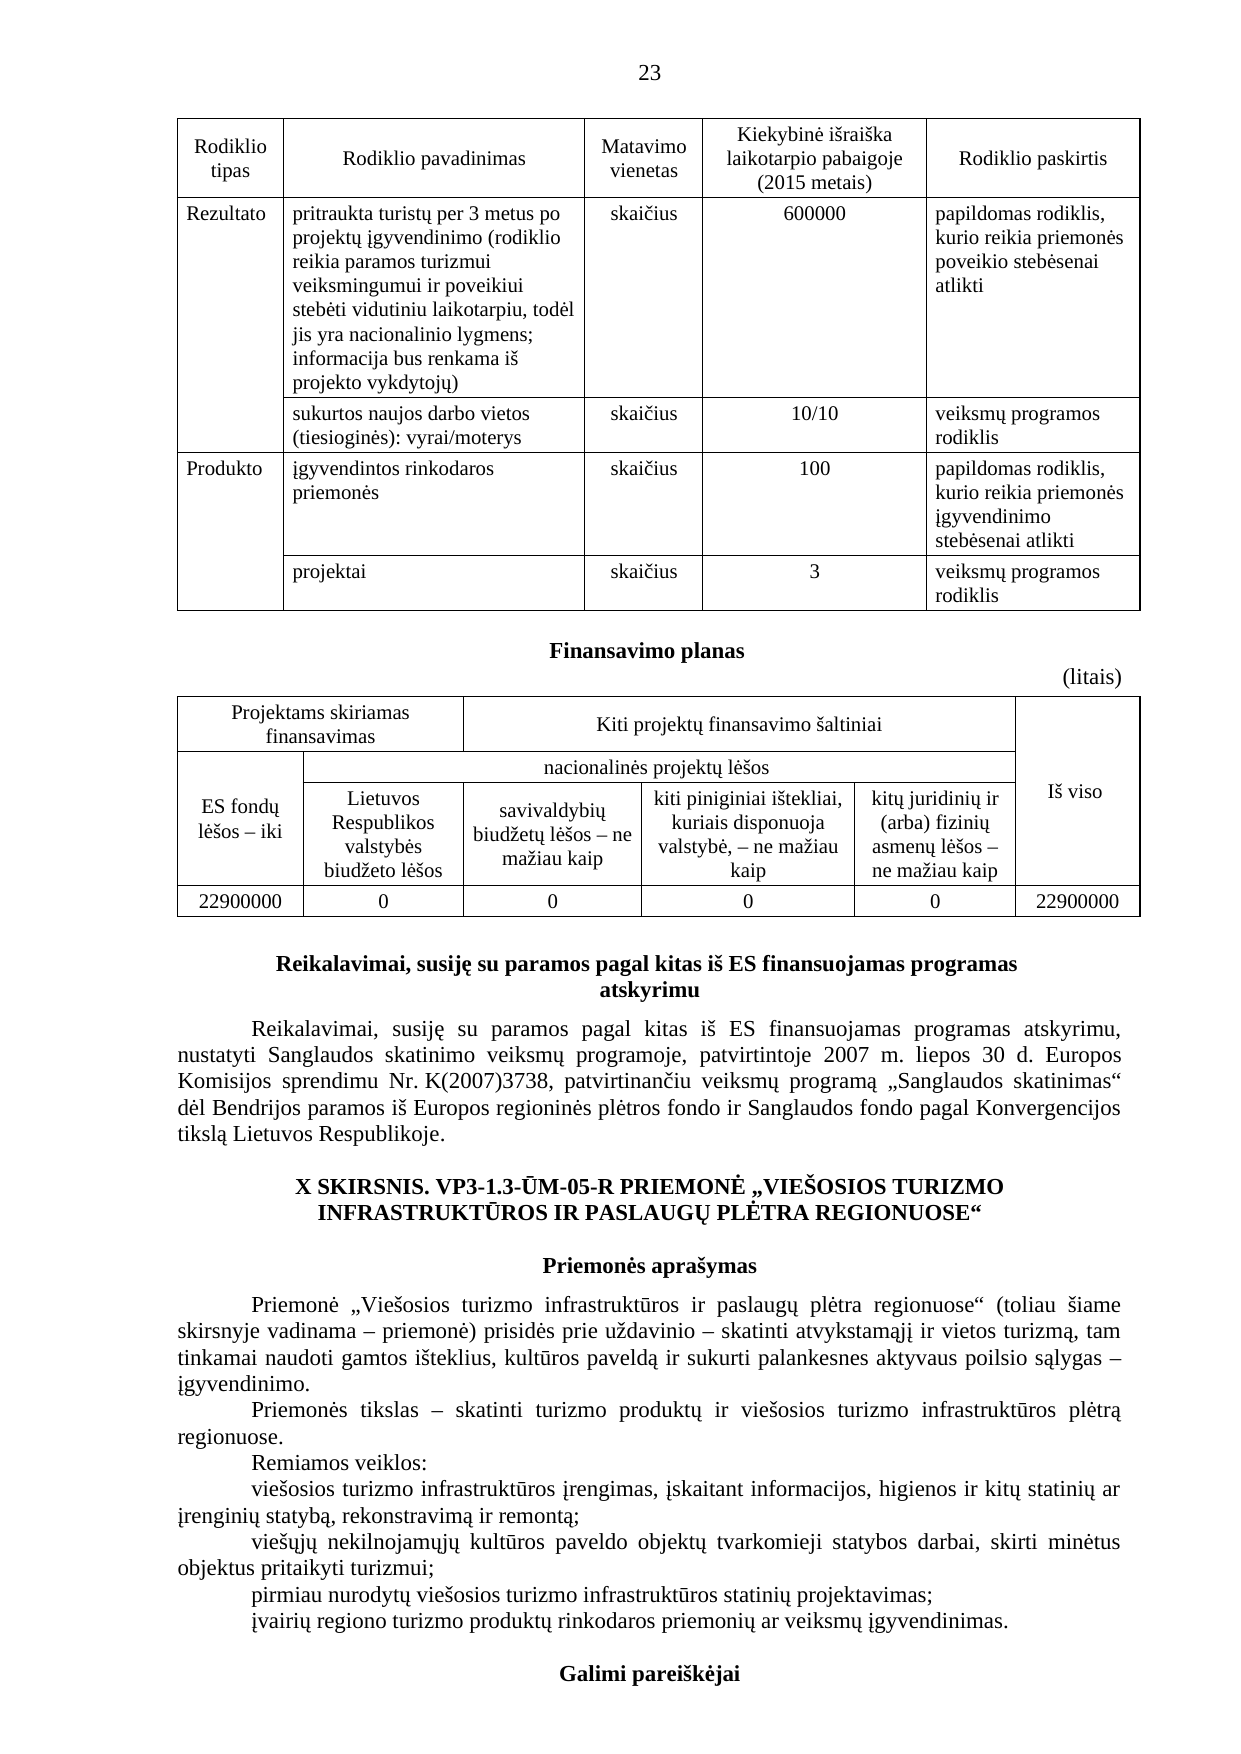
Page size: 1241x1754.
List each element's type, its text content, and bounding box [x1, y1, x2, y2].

text Priemonės aprašymas [177, 1252, 1122, 1278]
table_cell 10/10 [703, 398, 926, 452]
table_cell skaičius [585, 398, 702, 452]
table_cell nacionalinės projektų lėšos [304, 752, 1015, 782]
table_cell skaičius [585, 198, 702, 397]
table_header Kiti projektų finansavimo šaltiniai [464, 697, 1015, 751]
text (litais) [177, 663, 1122, 690]
table_cell 0 [855, 886, 1015, 916]
table_header Rodiklio paskirtis [927, 119, 1139, 197]
text įvairių regiono turizmo produktų rinkodaros priemonių ar veiksmų įgyvendinimas. [177, 1607, 1122, 1633]
table_header Kiekybinė išraiška laikotarpio pabaigoje (2015 metais) [703, 119, 926, 197]
table_cell kiti piniginiai ištekliai, kuriais disponuoja valstybė, – ne mažiau kaip [642, 783, 854, 885]
table_cell veiksmų programos rodiklis [927, 398, 1139, 452]
table_cell 3 [703, 556, 926, 610]
table_cell 22900000 [1016, 886, 1139, 916]
text Priemonės tikslas – skatinti turizmo produktų ir viešosios turizmo infrastruktūros plėtrą regionuose. [177, 1396, 1122, 1449]
table_cell 0 [464, 886, 641, 916]
text Reikalavimai, susiję su paramos pagal kitas iš ES finansuojamas programas atskyrimu [177, 950, 1122, 1002]
table_cell veiksmų programos rodiklis [927, 556, 1139, 610]
text viešųjų nekilnojamųjų kultūros paveldo objektų tvarkomieji statybos darbai, skirti minėtus objektus pritaikyti turizmui; [177, 1528, 1122, 1581]
text Remiamos veiklos: [177, 1449, 1122, 1475]
text pirmiau nurodytų viešosios turizmo infrastruktūros statinių projektavimas; [177, 1581, 1122, 1607]
table_header Iš viso [1016, 697, 1139, 885]
table_cell pritraukta turistų per 3 metus po projektų įgyvendinimo (rodiklio reikia paramos turizmui veiksmingumui ir poveikiui stebėti vidutiniu laikotarpiu, todėl jis yra nacionalinio lygmens; informacija bus renkama iš projekto vykdytojų) [284, 198, 584, 397]
table_cell Lietuvos Respublikos valstybės biudžeto lėšos [304, 783, 463, 885]
table_cell ES fondų lėšos – iki [178, 752, 303, 885]
text Reikalavimai, susiję su paramos pagal kitas iš ES finansuojamas programas atskyrimu, nustatyti Sanglaudos skatinimo veiksmų programoje, patvirtintoje 2007 m. liepos 30 d. Europos Komisijos sprendimu Nr. K(2007)3738, patvirtinančiu veiksmų programą „Sanglaudos skatinimas“ dėl Bendrijos paramos iš Europos regioninės plėtros fondo ir Sanglaudos fondo pagal Konvergencijos tikslą Lietuvos Respublikoje. [177, 1015, 1122, 1147]
table_cell savivaldybių biudžetų lėšos – ne mažiau kaip [464, 783, 641, 885]
table_cell Rezultato [178, 198, 283, 452]
table_cell 0 [642, 886, 854, 916]
table_header Rodiklio tipas [178, 119, 283, 197]
table_header Matavimo vienetas [585, 119, 702, 197]
table_cell 0 [304, 886, 463, 916]
text Priemonė „Viešosios turizmo infrastruktūros ir paslaugų plėtra regionuose“ (toliau šiame skirsnyje vadinama – priemonė) prisidės prie uždavinio – skatinti atvykstamąjį ir vietos turizmą, tam tinkamai naudoti gamtos išteklius, kultūros paveldą ir sukurti palankesnes aktyvaus poilsio sąlygas – įgyvendinimo. [177, 1291, 1122, 1396]
table_header Rodiklio pavadinimas [284, 119, 584, 197]
table_header Projektams skiriamas finansavimas [178, 697, 463, 751]
subtitle X SKIRSNIS. VP3-1.3-ŪM-05-R PRIEMONĖ „VIEŠOSIOS TURIZMO INFRASTRUKTŪROS IR PASLAUGŲ PLĖTRA REGIONUOSE“ [177, 1173, 1122, 1226]
table_cell 100 [703, 453, 926, 555]
table_cell kitų juridinių ir (arba) fizinių asmenų lėšos – ne mažiau kaip [855, 783, 1015, 885]
text viešosios turizmo infrastruktūros įrengimas, įskaitant informacijos, higienos ir kitų statinių ar įrenginių statybą, rekonstravimą ir remontą; [177, 1475, 1122, 1528]
table_cell sukurtos naujos darbo vietos (tiesioginės): vyrai/moterys [284, 398, 584, 452]
table_cell 22900000 [178, 886, 303, 916]
table_cell papildomas rodiklis, kurio reikia priemonės poveikio stebėsenai atlikti [927, 198, 1139, 397]
table_cell įgyvendintos rinkodaros priemonės [284, 453, 584, 555]
table_cell Produkto [178, 453, 283, 610]
table_cell papildomas rodiklis, kurio reikia priemo­nės įgyvendinimo stebėsenai atlikti [927, 453, 1139, 555]
text Galimi pareiškėjai [177, 1660, 1122, 1686]
text Finansavimo planas [177, 637, 1122, 663]
table_cell skaičius [585, 453, 702, 555]
table_cell projektai [284, 556, 584, 610]
table_cell skaičius [585, 556, 702, 610]
table_cell 600000 [703, 198, 926, 397]
